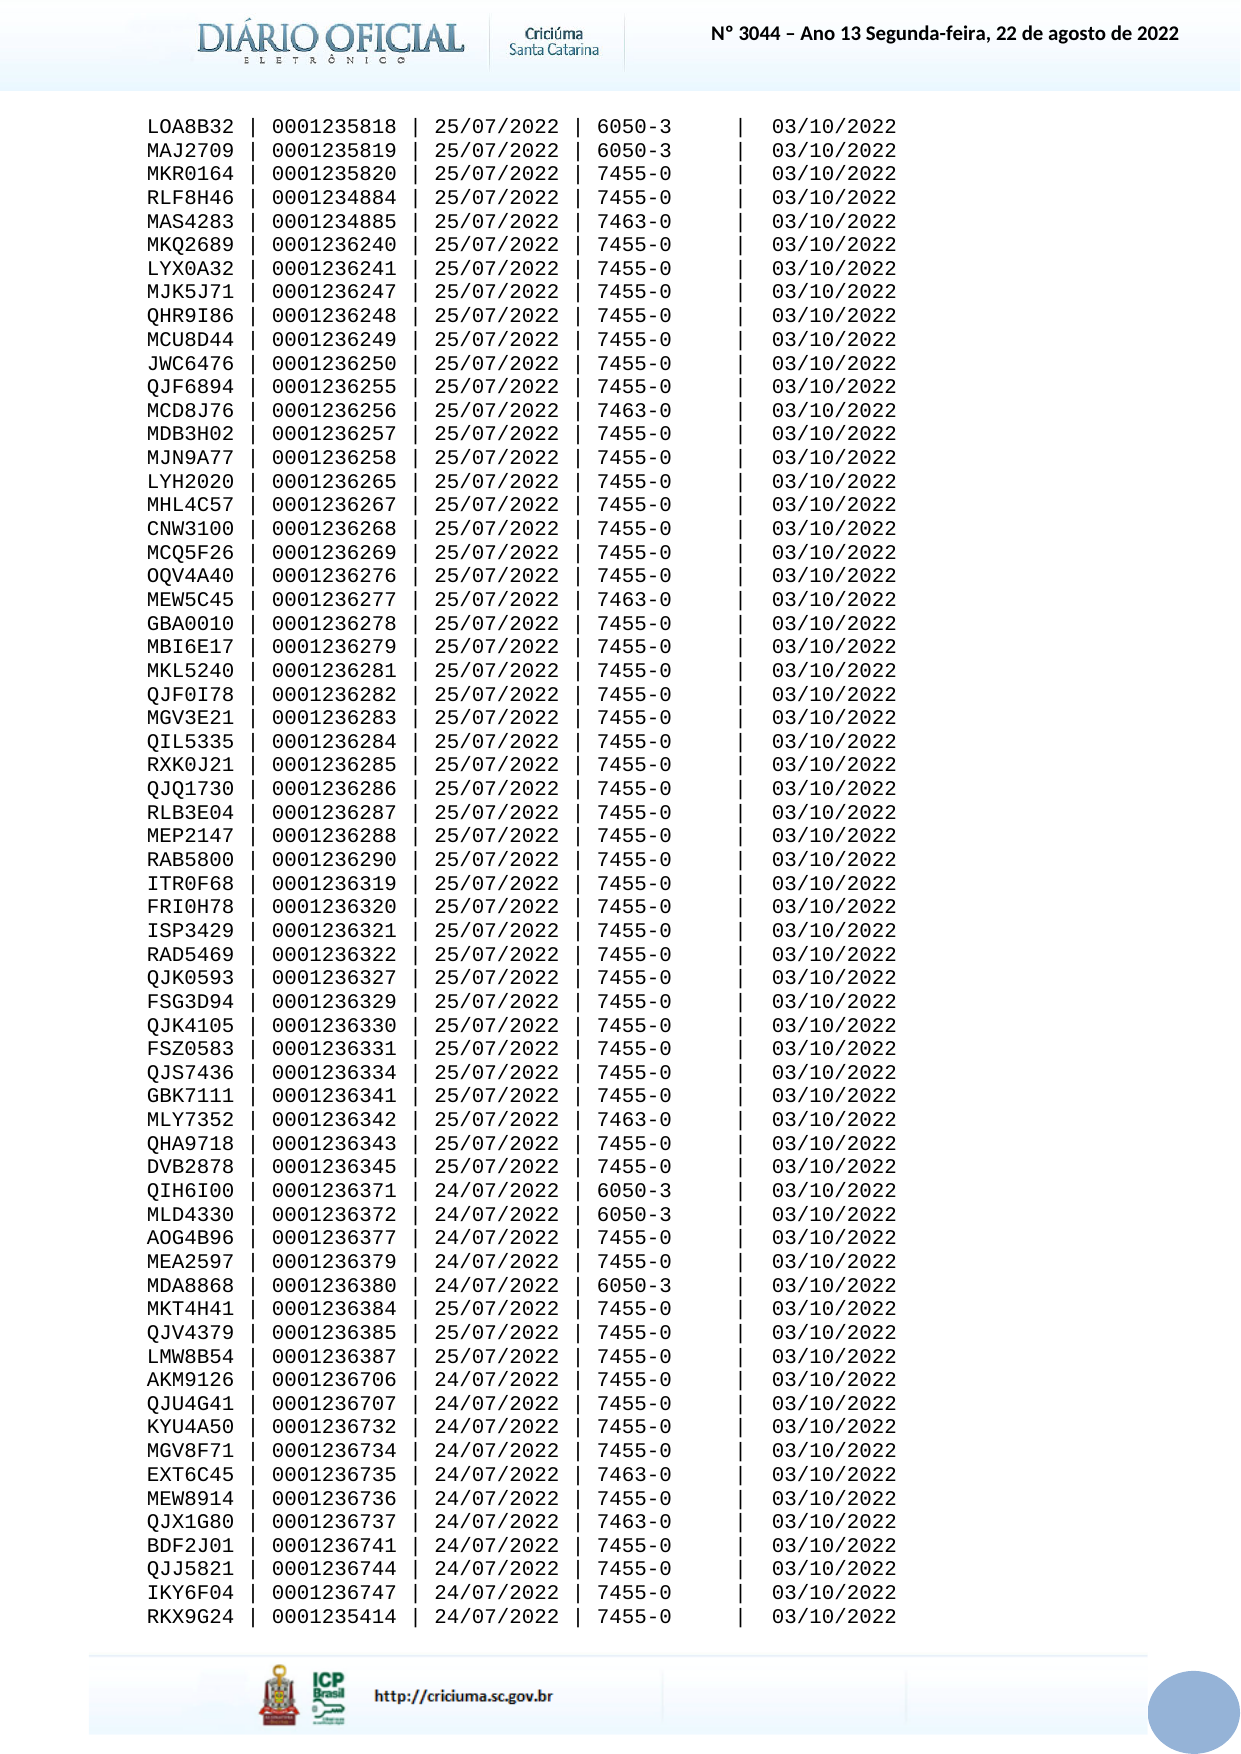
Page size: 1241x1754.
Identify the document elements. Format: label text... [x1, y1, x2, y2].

text QJF0I78 | 0001236282 | 25/07/2022 | 7455-0 | 03/10/2022 [59, 683, 1181, 707]
text MDA8868 | 0001236380 | 24/07/2022 | 6050-3 | 03/10/2022 [59, 1275, 1181, 1298]
text AOG4B96 | 0001236377 | 24/07/2022 | 7455-0 | 03/10/2022 [59, 1227, 1181, 1251]
text MCU8D44 | 0001236249 | 25/07/2022 | 7455-0 | 03/10/2022 [59, 329, 1181, 352]
text KYU4A50 | 0001236732 | 24/07/2022 | 7455-0 | 03/10/2022 [59, 1417, 1181, 1440]
text EXT6C45 | 0001236735 | 24/07/2022 | 7463-0 | 03/10/2022 [59, 1464, 1181, 1487]
text MJK5J71 | 0001236247 | 25/07/2022 | 7455-0 | 03/10/2022 [59, 282, 1181, 305]
text QJF6894 | 0001236255 | 25/07/2022 | 7455-0 | 03/10/2022 [59, 376, 1181, 400]
text MBI6E17 | 0001236279 | 25/07/2022 | 7455-0 | 03/10/2022 [59, 636, 1181, 660]
text MKL5240 | 0001236281 | 25/07/2022 | 7455-0 | 03/10/2022 [59, 660, 1181, 683]
text MHL4C57 | 0001236267 | 25/07/2022 | 7455-0 | 03/10/2022 [59, 494, 1181, 518]
text QJK0593 | 0001236327 | 25/07/2022 | 7455-0 | 03/10/2022 [59, 967, 1181, 991]
text JWC6476 | 0001236250 | 25/07/2022 | 7455-0 | 03/10/2022 [59, 352, 1181, 376]
text GBA0010 | 0001236278 | 25/07/2022 | 7455-0 | 03/10/2022 [59, 613, 1181, 636]
text QHA9718 | 0001236343 | 25/07/2022 | 7455-0 | 03/10/2022 [59, 1133, 1181, 1156]
text QIH6I00 | 0001236371 | 24/07/2022 | 6050-3 | 03/10/2022 [59, 1180, 1181, 1204]
text MAS4283 | 0001234885 | 25/07/2022 | 7463-0 | 03/10/2022 [59, 211, 1181, 234]
text QJJ5821 | 0001236744 | 24/07/2022 | 7455-0 | 03/10/2022 [59, 1558, 1181, 1582]
text GBK7111 | 0001236341 | 25/07/2022 | 7455-0 | 03/10/2022 [59, 1086, 1181, 1109]
text QJS7436 | 0001236334 | 25/07/2022 | 7455-0 | 03/10/2022 [59, 1062, 1181, 1086]
text MEA2597 | 0001236379 | 24/07/2022 | 7455-0 | 03/10/2022 [59, 1251, 1181, 1275]
text MAJ2709 | 0001235819 | 25/07/2022 | 6050-3 | 03/10/2022 [59, 140, 1181, 163]
text MKT4H41 | 0001236384 | 25/07/2022 | 7455-0 | 03/10/2022 [59, 1298, 1181, 1322]
text QJQ1730 | 0001236286 | 25/07/2022 | 7455-0 | 03/10/2022 [59, 778, 1181, 802]
text MLD4330 | 0001236372 | 24/07/2022 | 6050-3 | 03/10/2022 [59, 1204, 1181, 1227]
text LYX0A32 | 0001236241 | 25/07/2022 | 7455-0 | 03/10/2022 [59, 258, 1181, 282]
text RLB3E04 | 0001236287 | 25/07/2022 | 7455-0 | 03/10/2022 [59, 802, 1181, 825]
text MEP2147 | 0001236288 | 25/07/2022 | 7455-0 | 03/10/2022 [59, 825, 1181, 849]
text RXK0J21 | 0001236285 | 25/07/2022 | 7455-0 | 03/10/2022 [59, 754, 1181, 778]
text ISP3429 | 0001236321 | 25/07/2022 | 7455-0 | 03/10/2022 [59, 920, 1181, 944]
text RLF8H46 | 0001234884 | 25/07/2022 | 7455-0 | 03/10/2022 [59, 187, 1181, 211]
text QHR9I86 | 0001236248 | 25/07/2022 | 7455-0 | 03/10/2022 [59, 305, 1181, 329]
text BDF2J01 | 0001236741 | 24/07/2022 | 7455-0 | 03/10/2022 [59, 1535, 1181, 1558]
text MKQ2689 | 0001236240 | 25/07/2022 | 7455-0 | 03/10/2022 [59, 234, 1181, 258]
text QJX1G80 | 0001236737 | 24/07/2022 | 7463-0 | 03/10/2022 [59, 1511, 1181, 1535]
text MKR0164 | 0001235820 | 25/07/2022 | 7455-0 | 03/10/2022 [59, 163, 1181, 187]
text QIL5335 | 0001236284 | 25/07/2022 | 7455-0 | 03/10/2022 [59, 731, 1181, 754]
text MGV8F71 | 0001236734 | 24/07/2022 | 7455-0 | 03/10/2022 [59, 1440, 1181, 1464]
text RKX9G24 | 0001235414 | 24/07/2022 | 7455-0 | 03/10/2022 [59, 1606, 1181, 1629]
text RAD5469 | 0001236322 | 25/07/2022 | 7455-0 | 03/10/2022 [59, 944, 1181, 967]
text LMW8B54 | 0001236387 | 25/07/2022 | 7455-0 | 03/10/2022 [59, 1346, 1181, 1369]
text QJU4G41 | 0001236707 | 24/07/2022 | 7455-0 | 03/10/2022 [59, 1393, 1181, 1417]
text LYH2020 | 0001236265 | 25/07/2022 | 7455-0 | 03/10/2022 [59, 471, 1181, 494]
text FSZ0583 | 0001236331 | 25/07/2022 | 7455-0 | 03/10/2022 [59, 1038, 1181, 1062]
text MDB3H02 | 0001236257 | 25/07/2022 | 7455-0 | 03/10/2022 [59, 423, 1181, 447]
text MLY7352 | 0001236342 | 25/07/2022 | 7463-0 | 03/10/2022 [59, 1109, 1181, 1133]
text RAB5800 | 0001236290 | 25/07/2022 | 7455-0 | 03/10/2022 [59, 849, 1181, 873]
text AKM9126 | 0001236706 | 24/07/2022 | 7455-0 | 03/10/2022 [59, 1369, 1181, 1393]
text IKY6F04 | 0001236747 | 24/07/2022 | 7455-0 | 03/10/2022 [59, 1582, 1181, 1606]
text MGV3E21 | 0001236283 | 25/07/2022 | 7455-0 | 03/10/2022 [59, 707, 1181, 731]
text MJN9A77 | 0001236258 | 25/07/2022 | 7455-0 | 03/10/2022 [59, 447, 1181, 471]
text QJK4105 | 0001236330 | 25/07/2022 | 7455-0 | 03/10/2022 [59, 1014, 1181, 1038]
text FRI0H78 | 0001236320 | 25/07/2022 | 7455-0 | 03/10/2022 [59, 896, 1181, 920]
text FSG3D94 | 0001236329 | 25/07/2022 | 7455-0 | 03/10/2022 [59, 991, 1181, 1014]
text MEW5C45 | 0001236277 | 25/07/2022 | 7463-0 | 03/10/2022 [59, 589, 1181, 613]
text QJV4379 | 0001236385 | 25/07/2022 | 7455-0 | 03/10/2022 [59, 1322, 1181, 1346]
text ITR0F68 | 0001236319 | 25/07/2022 | 7455-0 | 03/10/2022 [59, 873, 1181, 896]
text OQV4A40 | 0001236276 | 25/07/2022 | 7455-0 | 03/10/2022 [59, 565, 1181, 589]
text DVB2878 | 0001236345 | 25/07/2022 | 7455-0 | 03/10/2022 [59, 1156, 1181, 1180]
text MEW8914 | 0001236736 | 24/07/2022 | 7455-0 | 03/10/2022 [59, 1487, 1181, 1511]
text LOA8B32 | 0001235818 | 25/07/2022 | 6050-3 | 03/10/2022 [59, 116, 1181, 140]
text MCQ5F26 | 0001236269 | 25/07/2022 | 7455-0 | 03/10/2022 [59, 542, 1181, 565]
text CNW3100 | 0001236268 | 25/07/2022 | 7455-0 | 03/10/2022 [59, 518, 1181, 542]
text MCD8J76 | 0001236256 | 25/07/2022 | 7463-0 | 03/10/2022 [59, 400, 1181, 423]
